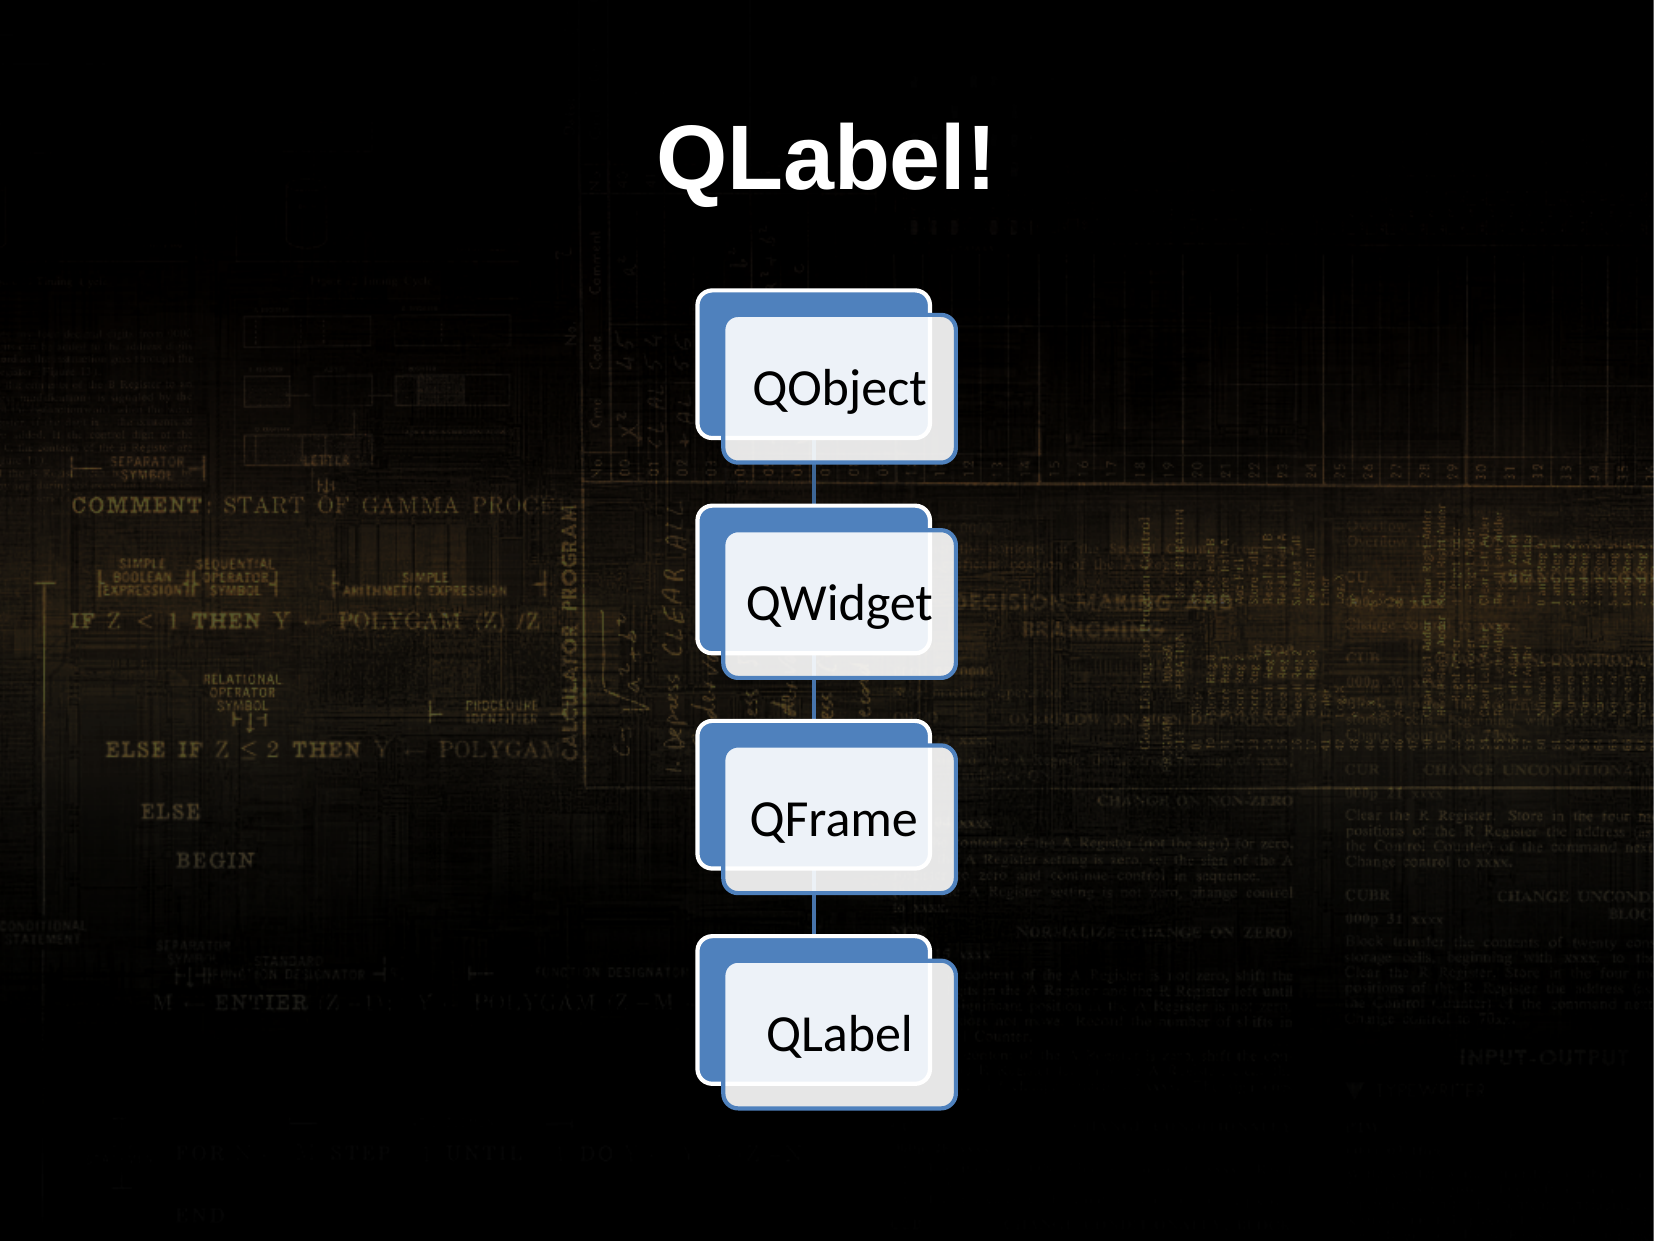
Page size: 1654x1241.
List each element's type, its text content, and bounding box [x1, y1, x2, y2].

text_box [697, 505, 931, 654]
text_box QFrame [723, 745, 956, 894]
text_box QWidget [723, 530, 956, 678]
text_box QLabel [723, 960, 956, 1109]
title QLabel! [82, 49, 1571, 257]
text_box [697, 936, 931, 1084]
text_box [697, 290, 931, 439]
text_box [697, 720, 931, 869]
text_box QObject [723, 314, 956, 463]
